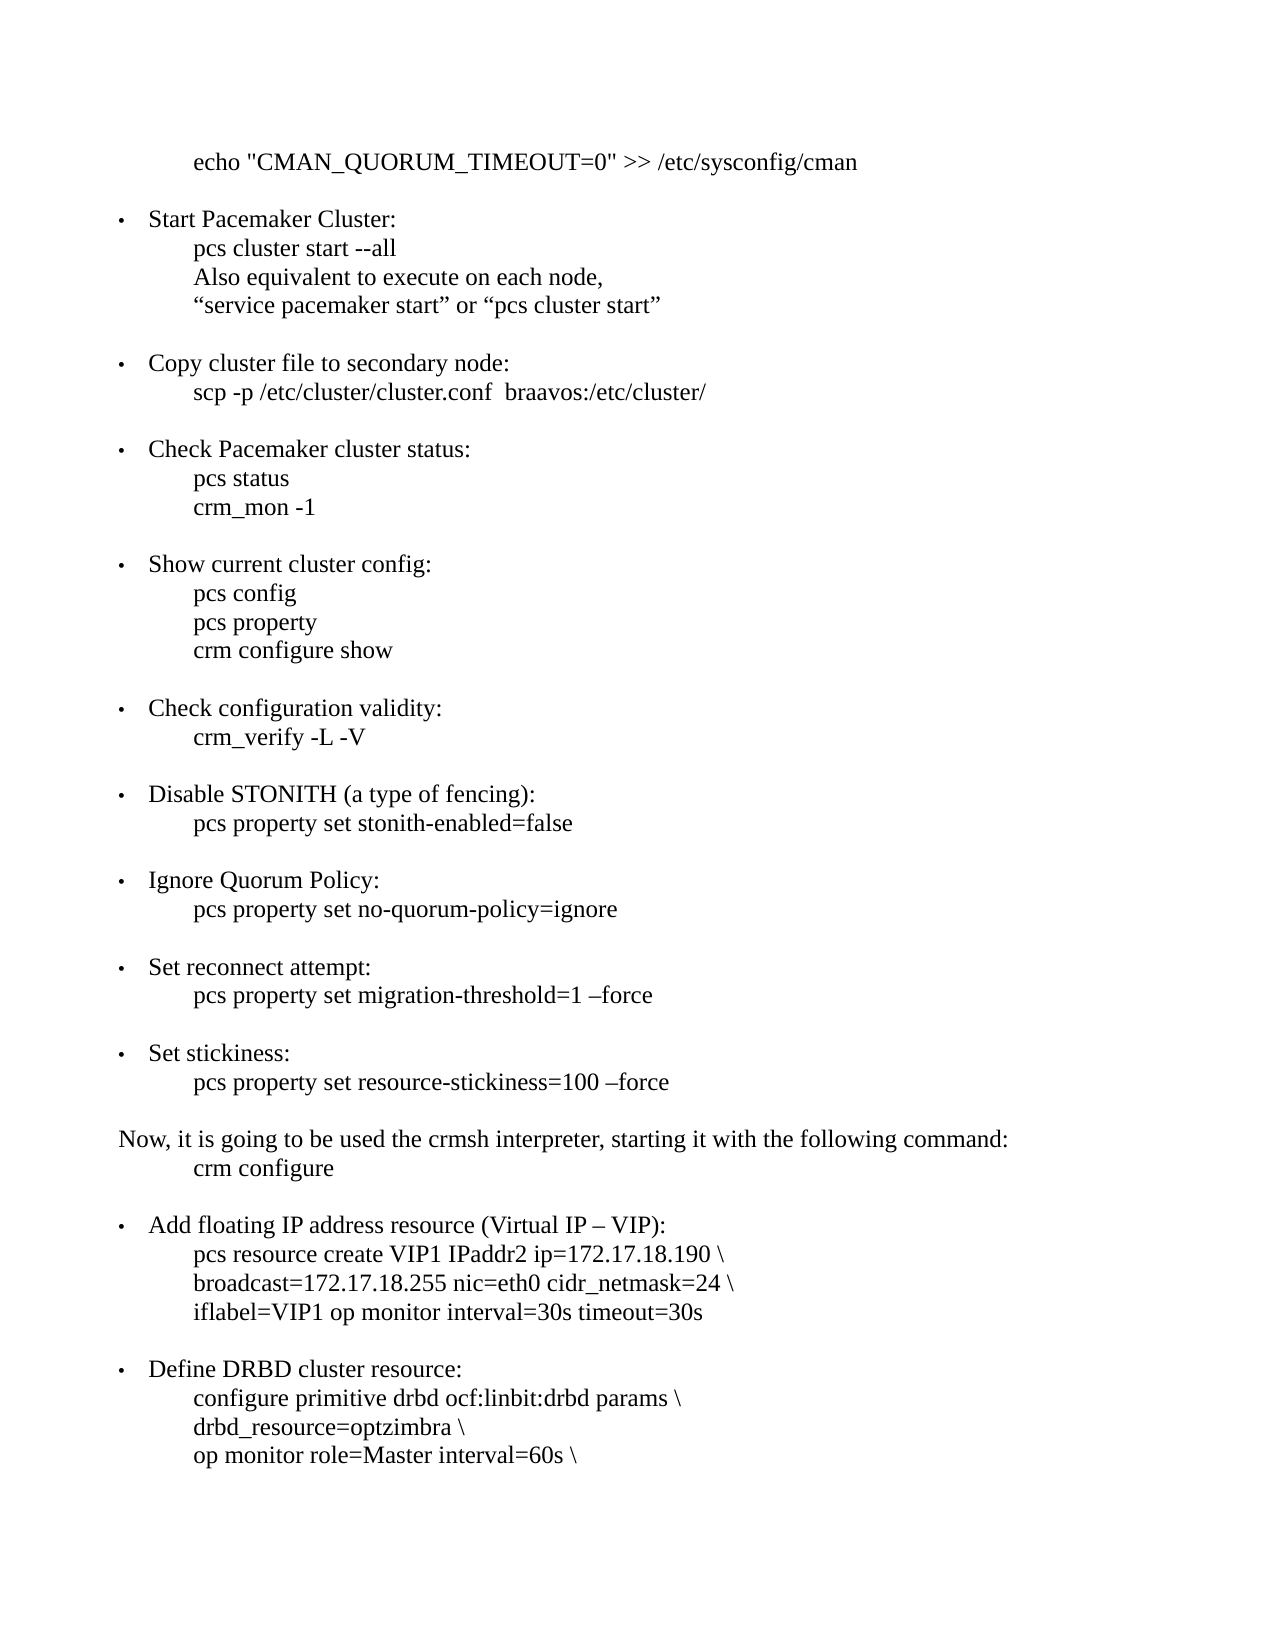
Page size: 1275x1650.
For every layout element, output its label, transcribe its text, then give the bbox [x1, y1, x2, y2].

list Ignore Quorum Policy: [118, 866, 1157, 894]
text op monitor role=Master interval=60s \ [118, 1441, 1157, 1469]
text crm configure show [118, 636, 1157, 664]
text crm_verify -L -V [118, 722, 1157, 751]
list Start Pacemaker Cluster: [118, 204, 1157, 233]
list Define DRBD cluster resource: [118, 1354, 1157, 1383]
text pcs config [118, 578, 1157, 607]
text pcs resource create VIP1 IPaddr2 ip=172.17.18.190 \ [118, 1239, 1157, 1268]
list Set stickiness: [118, 1038, 1157, 1067]
list Check Pacemaker cluster status: [118, 434, 1157, 463]
text echo "CMAN_QUORUM_TIMEOUT=0" >> /etc/sysconfig/cman [118, 147, 1157, 176]
text pcs property [118, 607, 1157, 636]
text crm_mon -1 [118, 492, 1157, 521]
text pcs cluster start --all [118, 233, 1157, 262]
text pcs property set migration-threshold=1 –force [118, 981, 1157, 1009]
text drbd_resource=optzimbra \ [118, 1412, 1157, 1441]
text pcs status [118, 463, 1157, 492]
text Now, it is going to be used the crmsh interpreter, starting it with the following command: [118, 1124, 1157, 1153]
text pcs property set no-quorum-policy=ignore [118, 894, 1157, 923]
list Copy cluster file to secondary node: [118, 348, 1157, 377]
text scp -p /etc/cluster/cluster.conf braavos:/etc/cluster/ [118, 377, 1157, 406]
text broadcast=172.17.18.255 nic=eth0 cidr_netmask=24 \ [118, 1268, 1157, 1297]
text Also equivalent to execute on each node, [118, 262, 1157, 291]
text “service pacemaker start” or “pcs cluster start” [118, 291, 1157, 319]
list Disable STONITH (a type of fencing): [118, 779, 1157, 808]
list Show current cluster config: [118, 549, 1157, 578]
list Add floating IP address resource (Virtual IP – VIP): [118, 1211, 1157, 1239]
text crm configure [118, 1153, 1157, 1182]
text configure primitive drbd ocf:linbit:drbd params \ [118, 1383, 1157, 1412]
text pcs property set stonith-enabled=false [118, 808, 1157, 837]
list Check configuration validity: [118, 693, 1157, 722]
text iflabel=VIP1 op monitor interval=30s timeout=30s [118, 1297, 1157, 1326]
list Set reconnect attempt: [118, 952, 1157, 981]
text pcs property set resource-stickiness=100 –force [118, 1067, 1157, 1096]
